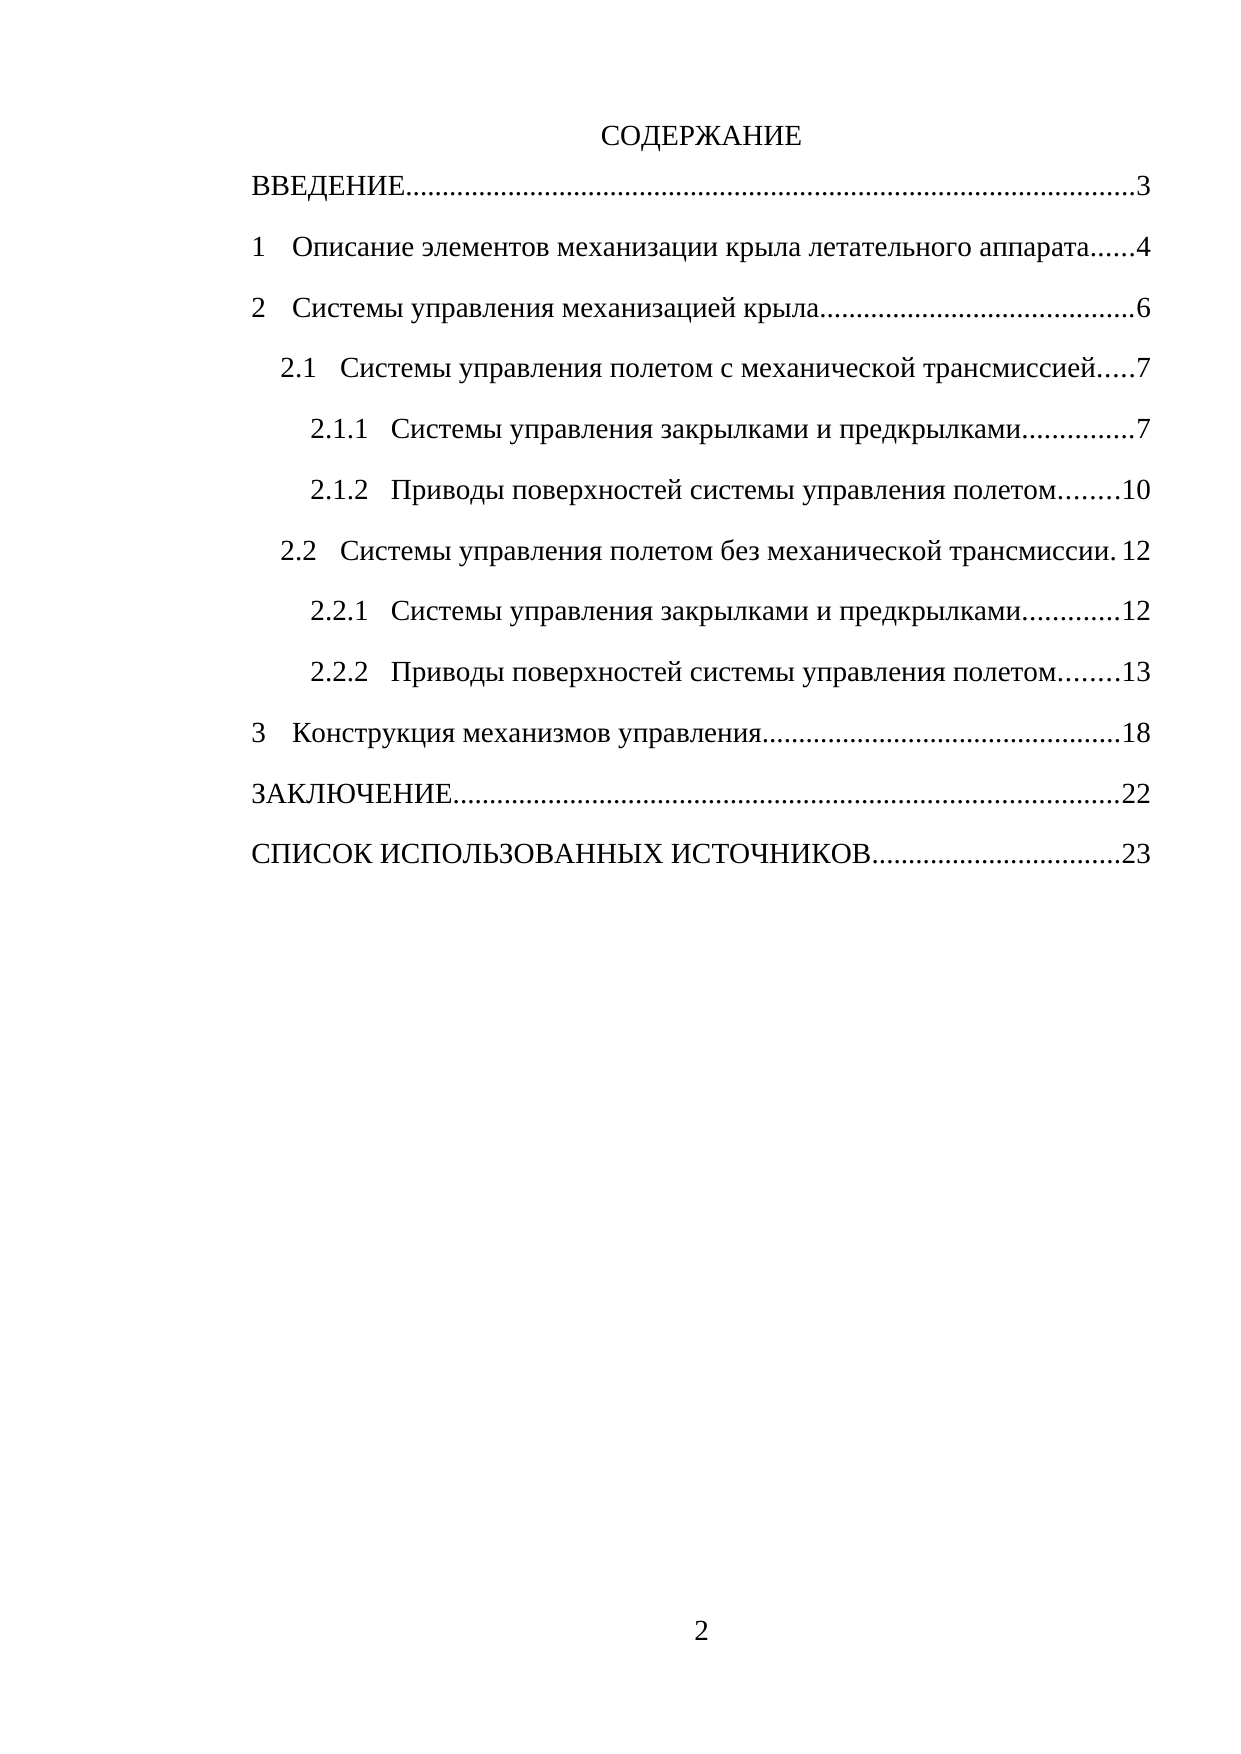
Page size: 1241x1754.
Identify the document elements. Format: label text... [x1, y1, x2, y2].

text 2 Системы управления механизацией крыла 6 [177, 290, 1152, 323]
text ВВЕДЕНИЕ 3 [177, 168, 1152, 202]
text СПИСОК ИСПОЛЬЗОВАННЫХ ИСТОЧНИКОВ 23 [177, 836, 1152, 870]
text 3 Конструкция механизмов управления 18 [177, 715, 1152, 748]
text 2.2 Системы управления полетом без механической трансмиссии 12 [206, 533, 1152, 566]
text 1 Описание элементов механизации крыла летательного аппарата 4 [177, 229, 1152, 263]
subtitle 2.1.2 Приводы поверхностей системы управления полетом 10 [177, 472, 1152, 506]
text ЗАКЛЮЧЕНИЕ 22 [177, 776, 1152, 809]
subtitle 2.2.1 Системы управления закрылками и предкрылками 12 [177, 593, 1152, 627]
subtitle 2.2.2 Приводы поверхностей системы управления полетом 13 [177, 654, 1152, 688]
text 2.1 Системы управления полетом с механической трансмиссией 7 [206, 351, 1152, 384]
text СОДЕРЖАНИЕ [177, 118, 1152, 152]
subtitle 2.1.1 Системы управления закрылками и предкрылками 7 [177, 411, 1152, 445]
